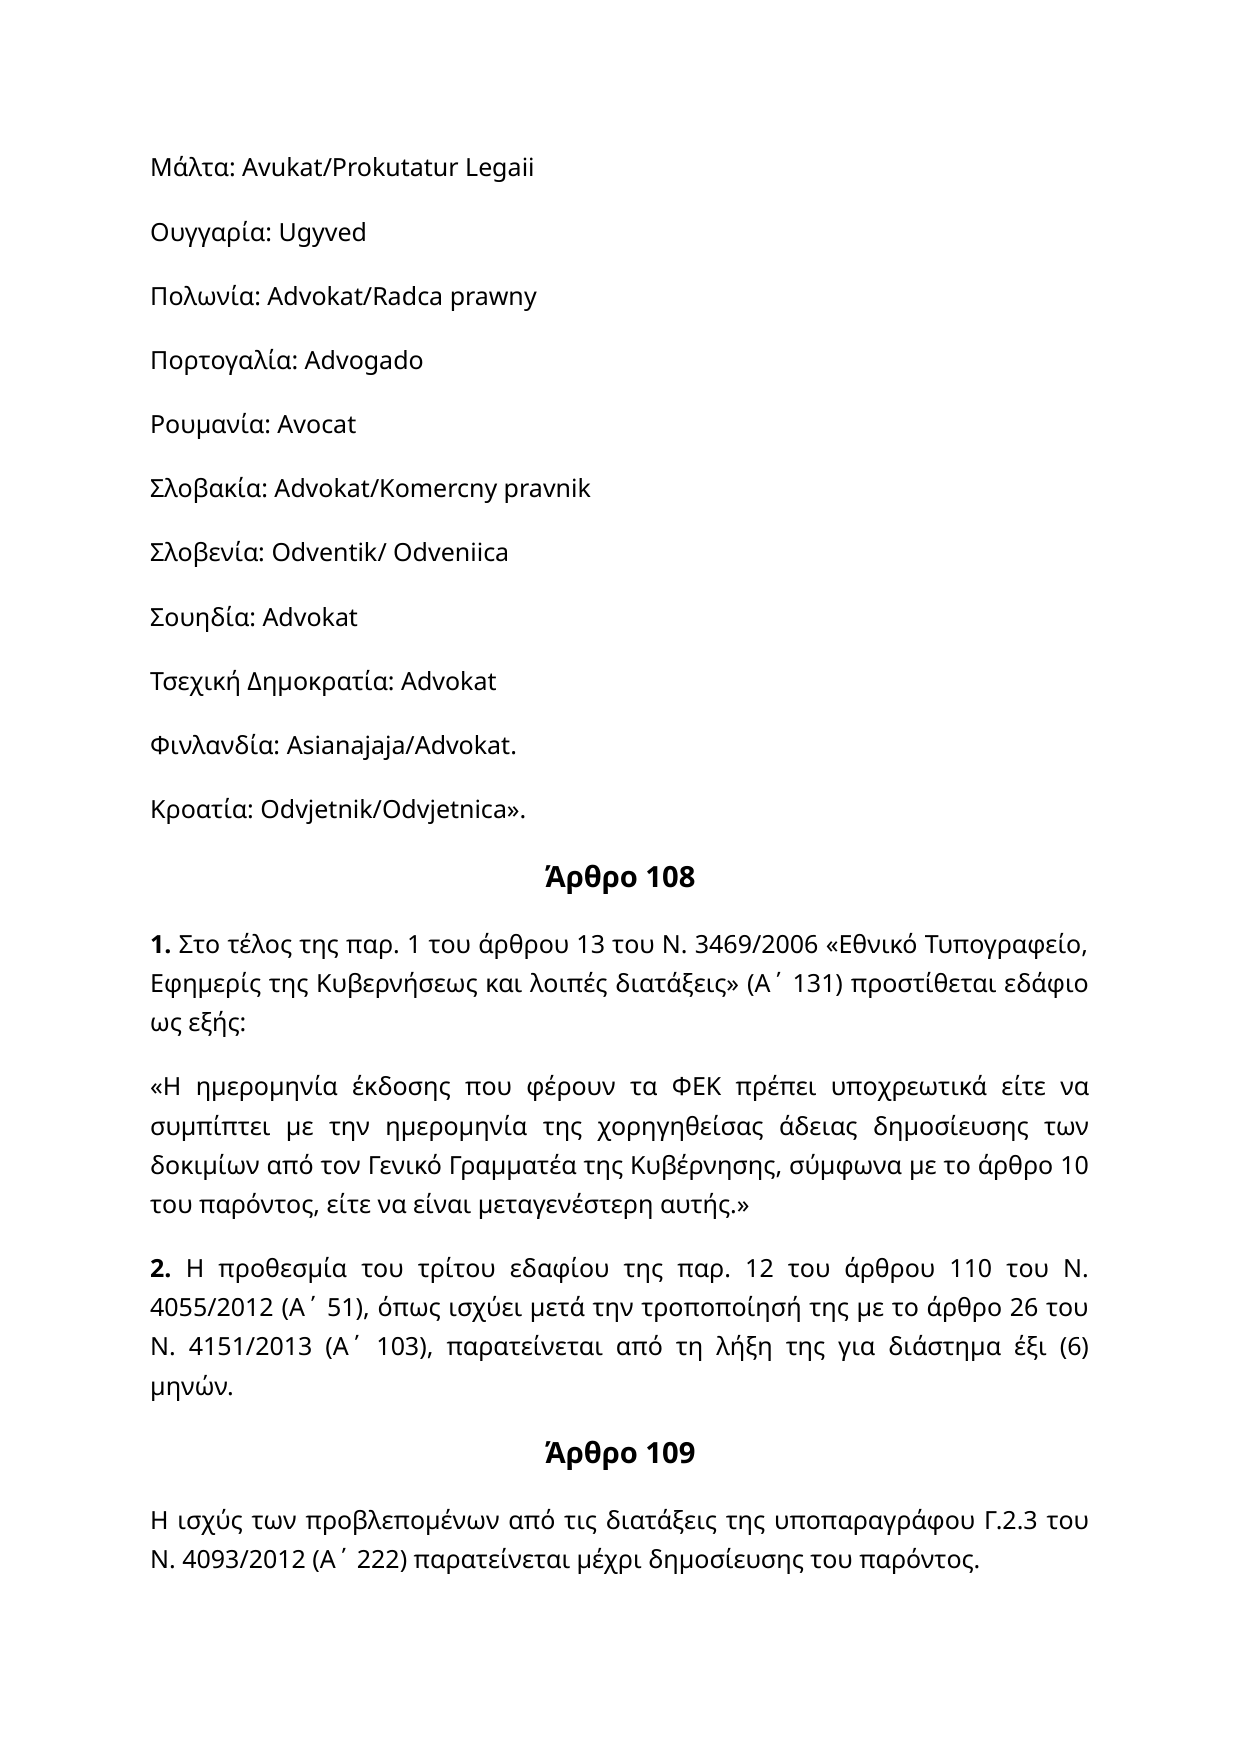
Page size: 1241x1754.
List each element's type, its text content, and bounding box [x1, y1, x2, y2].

subtitle Άρθρο 108 [150, 856, 1090, 896]
text Σλοβενία: Odventik/ Odveniica [150, 535, 1090, 569]
text 1. Στο τέλος της παρ. 1 του άρθρου 13 του Ν. 3469/2006 «Εθνικό Τυπογραφείο, Εφημερίς της Κυβερνήσεως και λοιπές διατάξεις» (Α΄ 131) προστίθεται εδάφιο ως εξής: [150, 926, 1090, 1039]
text Η ισχύς των προβλεπομένων από τις διατάξεις της υποπαραγράφου Γ.2.3 του Ν. 4093/2012 (Α΄ 222) παρατείνεται μέχρι δημοσίευσης του παρόντος. [150, 1503, 1090, 1576]
text Ουγγαρία: Ugyved [150, 214, 1090, 248]
text Τσεχική Δημοκρατία: Advokat [150, 663, 1090, 697]
text 2. Η προθεσμία του τρίτου εδαφίου της παρ. 12 του άρθρου 110 του Ν. 4055/2012 (Α΄ 51), όπως ισχύει μετά την τροποποίησή της με το άρθρο 26 του Ν. 4151/2013 (Α΄ 103), παρατείνεται από τη λήξη της για διάστημα έξι (6) μηνών. [150, 1251, 1090, 1402]
text Κροατία: Odvjetnik/Odvjetnica». [150, 792, 1090, 826]
subtitle Άρθρο 109 [150, 1432, 1090, 1472]
text Πολωνία: Advokat/Radca prawny [150, 278, 1090, 312]
text «Η ημερομηνία έκδοσης που φέρουν τα ΦΕΚ πρέπει υποχρεωτικά είτε να συμπίπτει με την ημερομηνία της χορηγηθείσας άδειας δημοσίευσης των δοκιμίων από τον Γενικό Γραμματέα της Κυβέρνησης, σύμφωνα με το άρθρο 10 του παρόντος, είτε να είναι μεταγενέστερη αυτής.» [150, 1069, 1090, 1221]
text Πορτογαλία: Advogado [150, 342, 1090, 377]
text Σλοβακία: Advokat/Komercny pravnik [150, 471, 1090, 505]
text Μάλτα: Avukat/Prokutatur Legaii [150, 150, 1090, 184]
text Φινλανδία: Asianajaja/Advokat. [150, 727, 1090, 762]
text Σουηδία: Advokat [150, 599, 1090, 633]
text Ρουμανία: Avocat [150, 407, 1090, 441]
